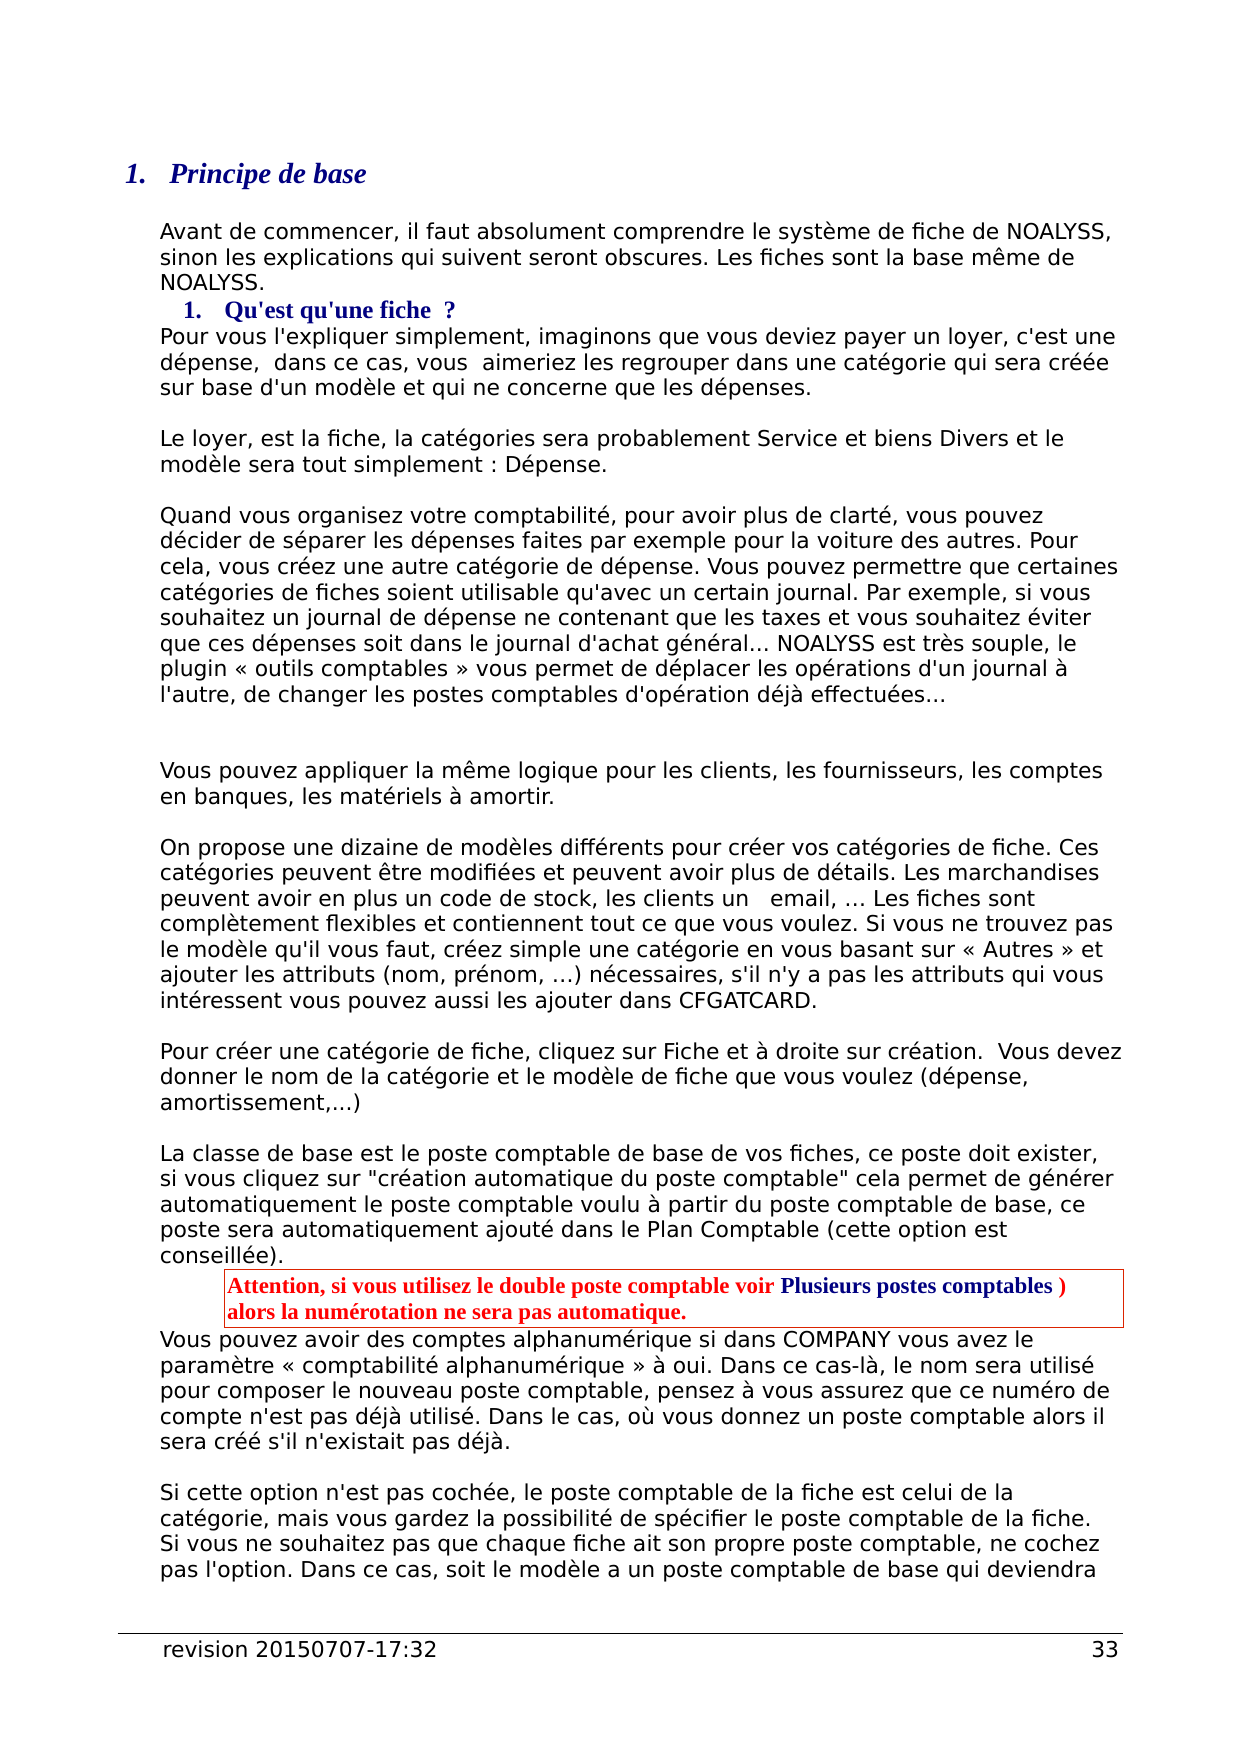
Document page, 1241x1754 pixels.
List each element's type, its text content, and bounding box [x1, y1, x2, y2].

text Si vous ne souhaitez pas que chaque fiche ait son propre poste comptable, ne cochez pas l'option. Dans ce cas, soit le modèle a un poste comptable de base qui deviendra [159, 1532, 1123, 1583]
text Attention, si vous utilisez le double poste comptable voir Plusieurs postes comptables ) alors la numérotation ne sera pas automatique. [225, 1270, 1123, 1327]
text La classe de base est le poste comptable de base de vos fiches, ce poste doit exister, si vous cliquez sur "création automatique du poste comptable" cela permet de générer automatiquement le poste comptable voulu à partir du poste comptable de base, ce poste sera automatiquement ajouté dans le Plan Comptable (cette option est conseillée). [159, 1141, 1123, 1269]
text Pour vous l'expliquer simplement, imaginons que vous deviez payer un loyer, c'est une dépense, dans ce cas, vous aimeriez les regrouper dans une catégorie qui sera créée sur base d'un modèle et qui ne concerne que les dépenses. [159, 324, 1123, 401]
text Quand vous organisez votre comptabilité, pour avoir plus de clarté, vous pouvez décider de séparer les dépenses faites par exemple pour la voiture des autres. Pour cela, vous créez une autre catégorie de dépense. Vous pouvez permettre que certaines catégories de fiches soient utilisable qu'avec un certain journal. Par exemple, si vous souhaitez un journal de dépense ne contenant que les taxes et vous souhaitez éviter que ces dépenses soit dans le journal d'achat général... NOALYSS est très souple, le plugin « outils comptables » vous permet de déplacer les opérations d'un journal à l'autre, de changer les postes comptables d'opération déjà effectuées... [159, 503, 1123, 707]
subtitle Qu'est qu'une fiche ? [177, 296, 1123, 324]
text Avant de commencer, il faut absolument comprendre le système de fiche de NOALYSS, sinon les explications qui suivent seront obscures. Les fiches sont la base même de NOALYSS. [159, 219, 1123, 296]
text Vous pouvez avoir des comptes alphanumérique si dans COMPANY vous avez le paramètre « comptabilité alphanumérique » à oui. Dans ce cas-là, le nom sera utilisé pour composer le nouveau poste comptable, pensez à vous assurez que ce numéro de compte n'est pas déjà utilisé. Dans le cas, où vous donnez un poste comptable alors il sera créé s'il n'existait pas déjà. [159, 1327, 1123, 1455]
text Pour créer une catégorie de fiche, cliquez sur Fiche et à droite sur création. Vous devez donner le nom de la catégorie et le modèle de fiche que vous voulez (dépense, amortissement,...) [159, 1039, 1123, 1116]
subtitle Principe de base [117, 156, 1123, 189]
text Si cette option n'est pas cochée, le poste comptable de la fiche est celui de la catégorie, mais vous gardez la possibilité de spécifier le poste comptable de la fiche. [159, 1481, 1123, 1532]
text Vous pouvez appliquer la même logique pour les clients, les fournisseurs, les comptes en banques, les matériels à amortir. [159, 758, 1123, 809]
text Le loyer, est la fiche, la catégories sera probablement Service et biens Divers et le modèle sera tout simplement : Dépense. [159, 426, 1123, 477]
text On propose une dizaine de modèles différents pour créer vos catégories de fiche. Ces catégories peuvent être modifiées et peuvent avoir plus de détails. Les marchandises peuvent avoir en plus un code de stock, les clients un email, … Les fiches sont complètement flexibles et contiennent tout ce que vous voulez. Si vous ne trouvez pas le modèle qu'il vous faut, créez simple une catégorie en vous basant sur « Autres » et ajouter les attributs (nom, prénom, …) nécessaires, s'il n'y a pas les attributs qui vous intéressent vous pouvez aussi les ajouter dans CFGATCARD. [159, 835, 1123, 1013]
